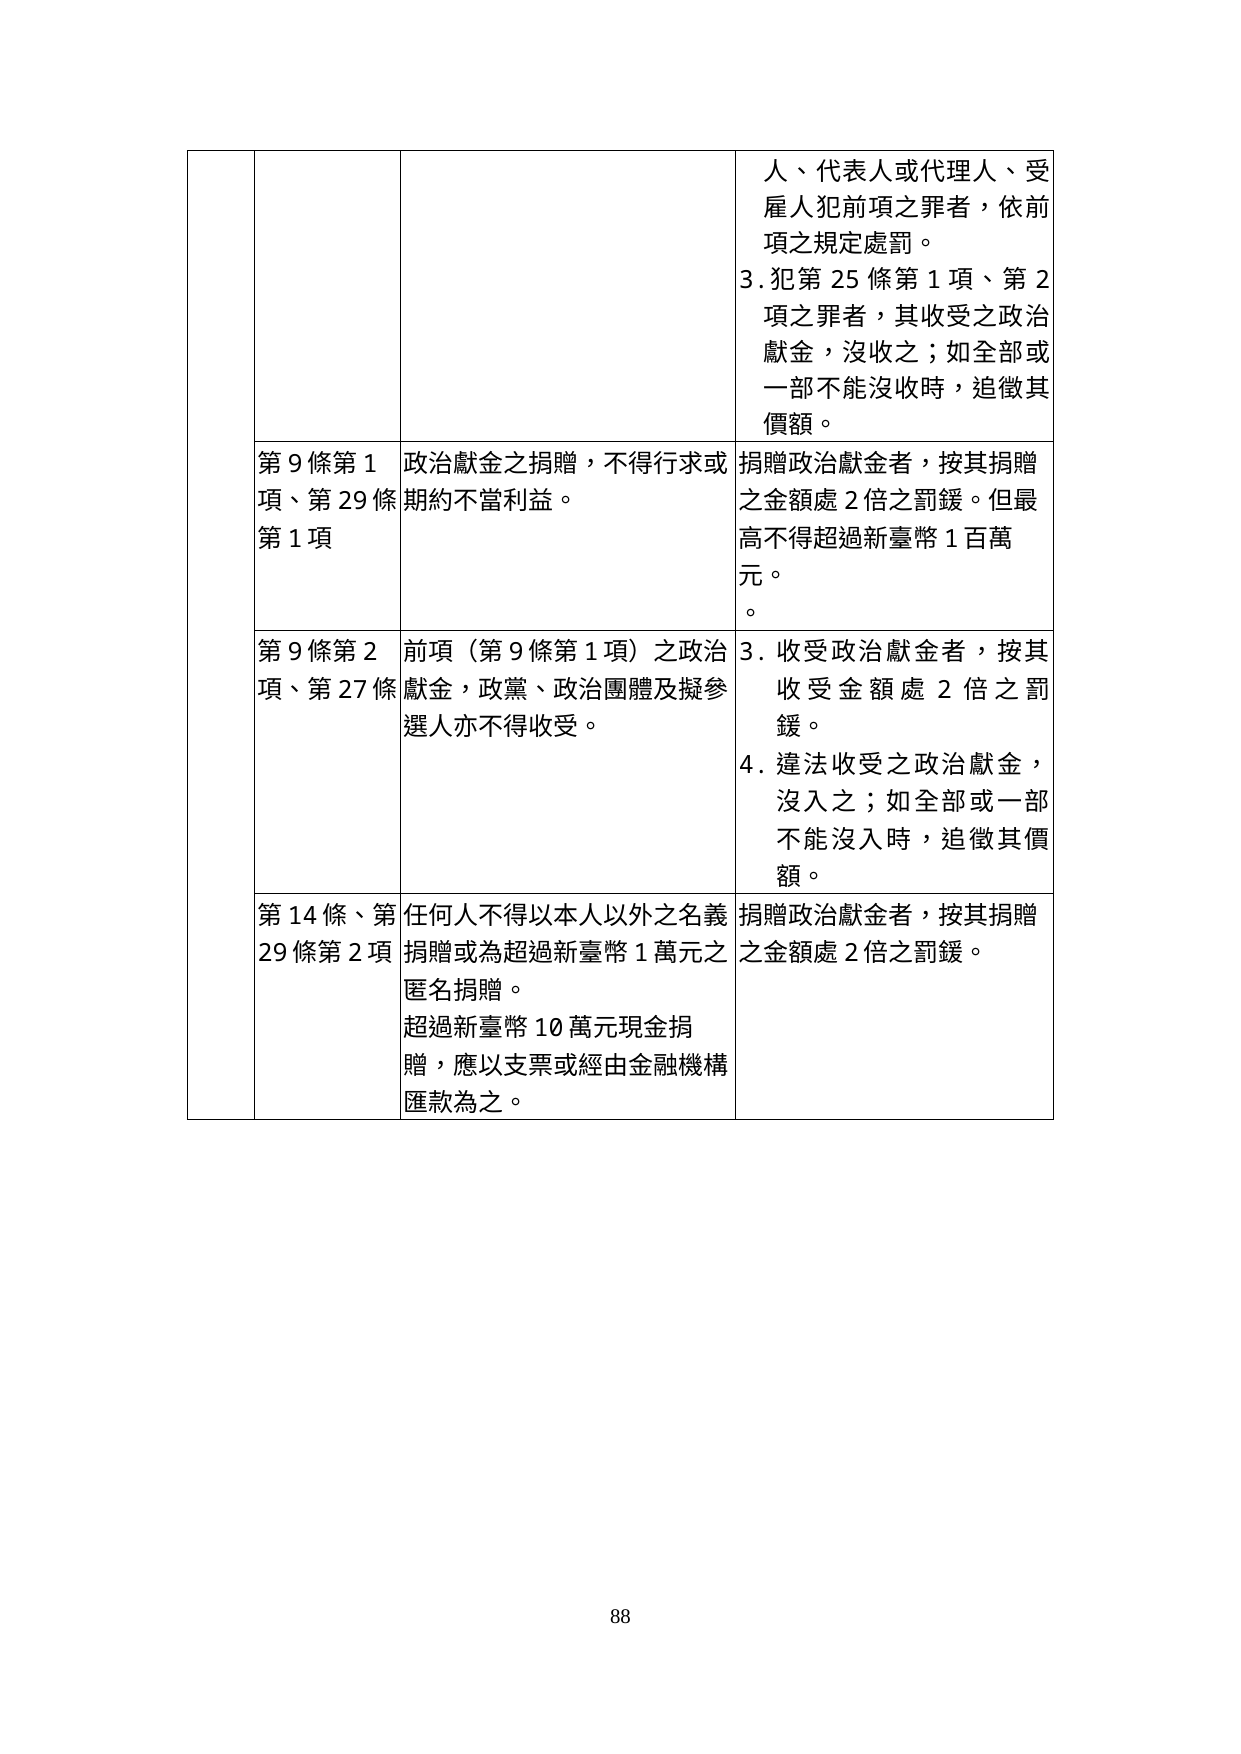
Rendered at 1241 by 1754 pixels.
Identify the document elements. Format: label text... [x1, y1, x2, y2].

table_cell 第9條第2項、第27條 [255, 631, 400, 893]
table_cell 人、代表人或代理人、受雇人犯前項之罪者，依前項之規定處罰。 3.犯第25條第1項、第2項之罪者，其收受之政治獻金，沒收之；如全部或一部不能沒收時，追徵其價額。 [736, 151, 1053, 441]
table_cell 捐贈政治獻金者，按其捐贈之金額處2倍之罰鍰。但最高不得超過新臺幣1百萬元。 。 [736, 442, 1053, 629]
table_cell 第9條第1項、第29條第1項 [255, 442, 400, 629]
table_cell 收受政治獻金者，按其收受金額處2倍之罰鍰。 違法收受之政治獻金，沒入之；如全部或一部不能沒入時，追徵其價額。 [736, 631, 1053, 893]
table_cell 捐贈政治獻金者，按其捐贈之金額處2倍之罰鍰。 [736, 894, 1053, 1119]
table_cell 任何人不得以本人以外之名義捐贈或為超過新臺幣1萬元之匿名捐贈。 超過新臺幣10萬元現金捐贈，應以支票或經由金融機構匯款為之。 [401, 894, 735, 1119]
table_cell [255, 151, 400, 441]
table_cell 政治獻金之捐贈，不得行求或期約不當利益。 [401, 442, 735, 629]
table_cell 前項（第9條第1項）之政治獻金，政黨、政治團體及擬參選人亦不得收受。 [401, 631, 735, 893]
table_cell [188, 151, 254, 1119]
table_cell 第14條、第29條第2項 [255, 894, 400, 1119]
table_cell [401, 151, 735, 441]
